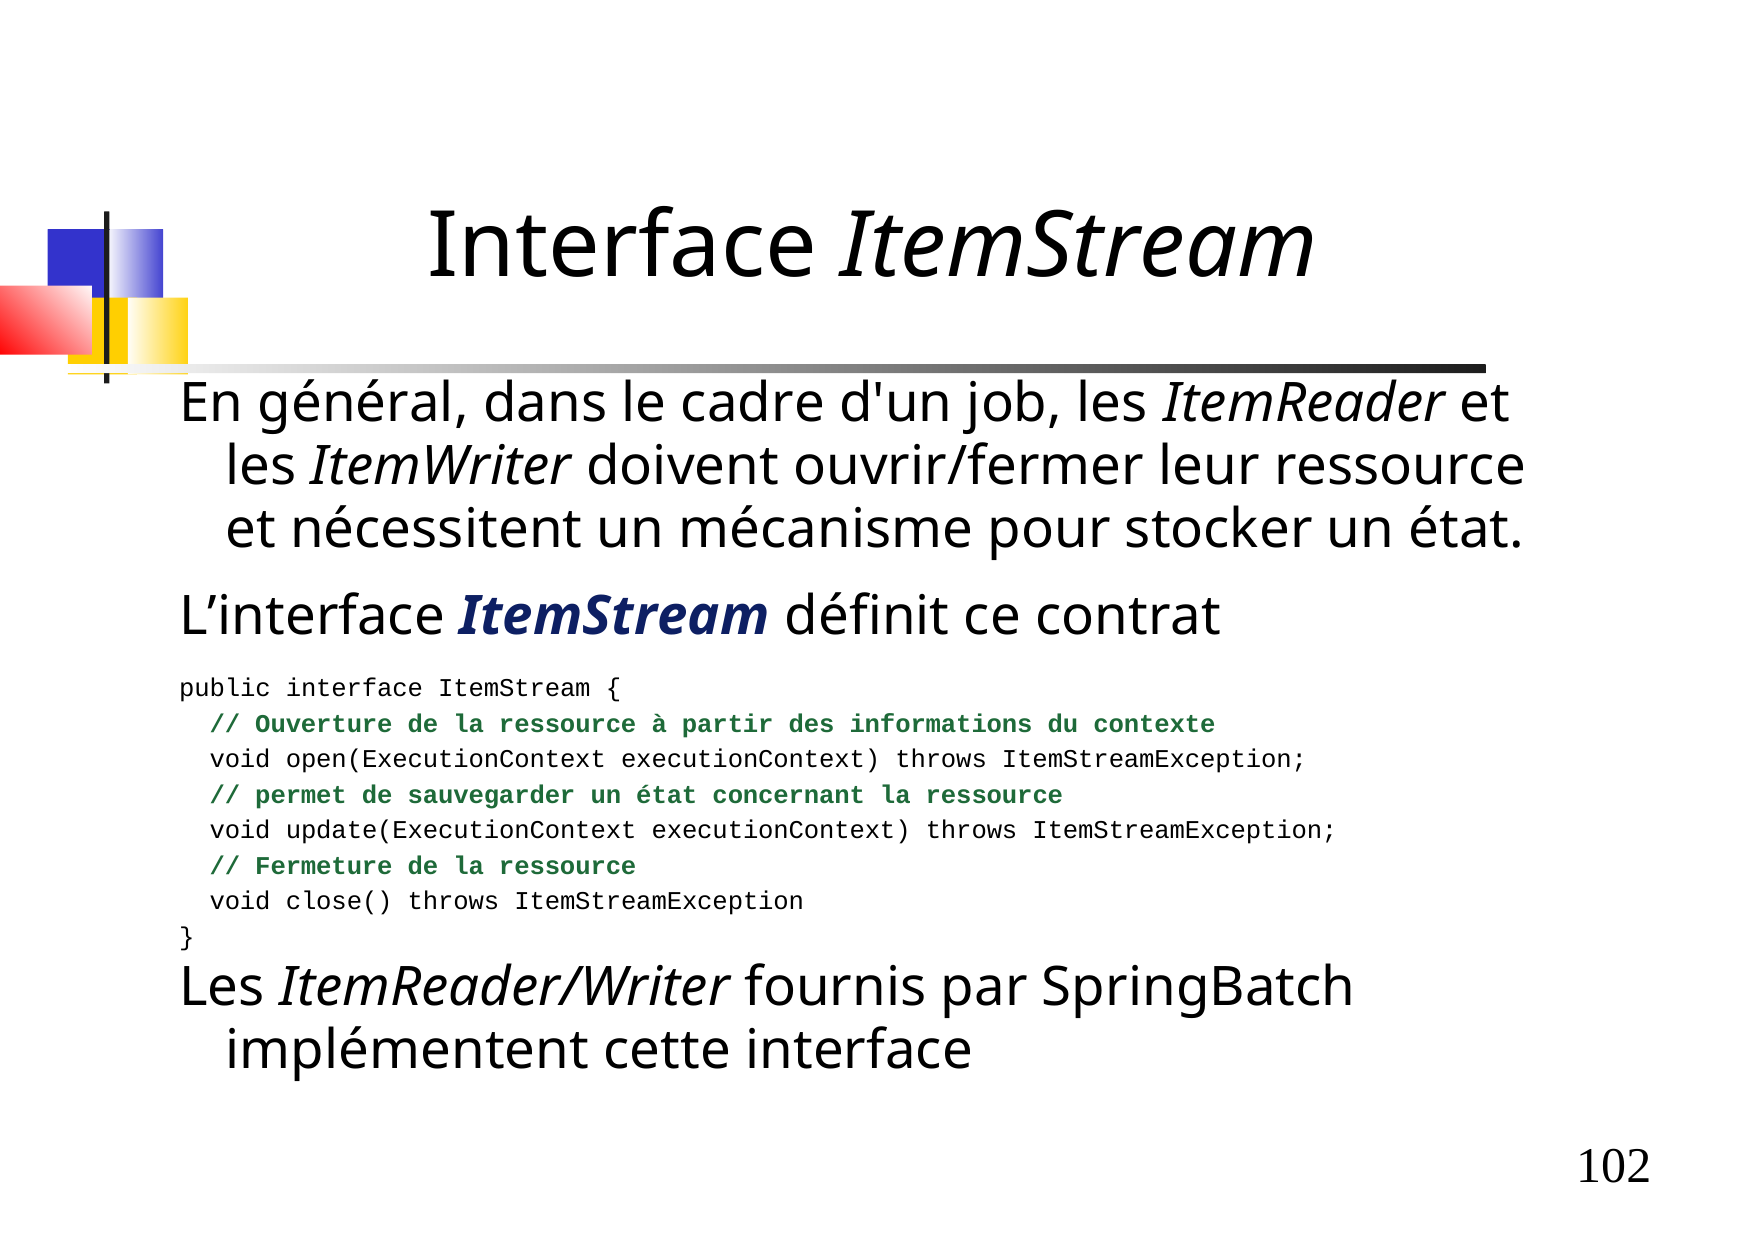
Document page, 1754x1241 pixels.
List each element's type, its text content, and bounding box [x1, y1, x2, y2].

title Interface ItemStream [179, 139, 1567, 351]
list En général, dans le cadre d'un job, les ItemReader et les ItemWriter doivent ouvrir/fermer leur ressource et nécessitent un mécanisme pour stocker un état. L’interface ItemStream définit ce contrat public interface ItemStream { // Ouverture de la ressource à partir des informations du contexte void open(ExecutionContext executionContext) throws ItemStreamException; // permet de sauvegarder un état concernant la ressource void update(ExecutionContext executionContext) throws ItemStreamException; // Fermeture de la ressource void close() throws ItemStreamException } Les ItemReader/Writer fournis par SpringBatch implémentent cette interface [179, 371, 1567, 1091]
